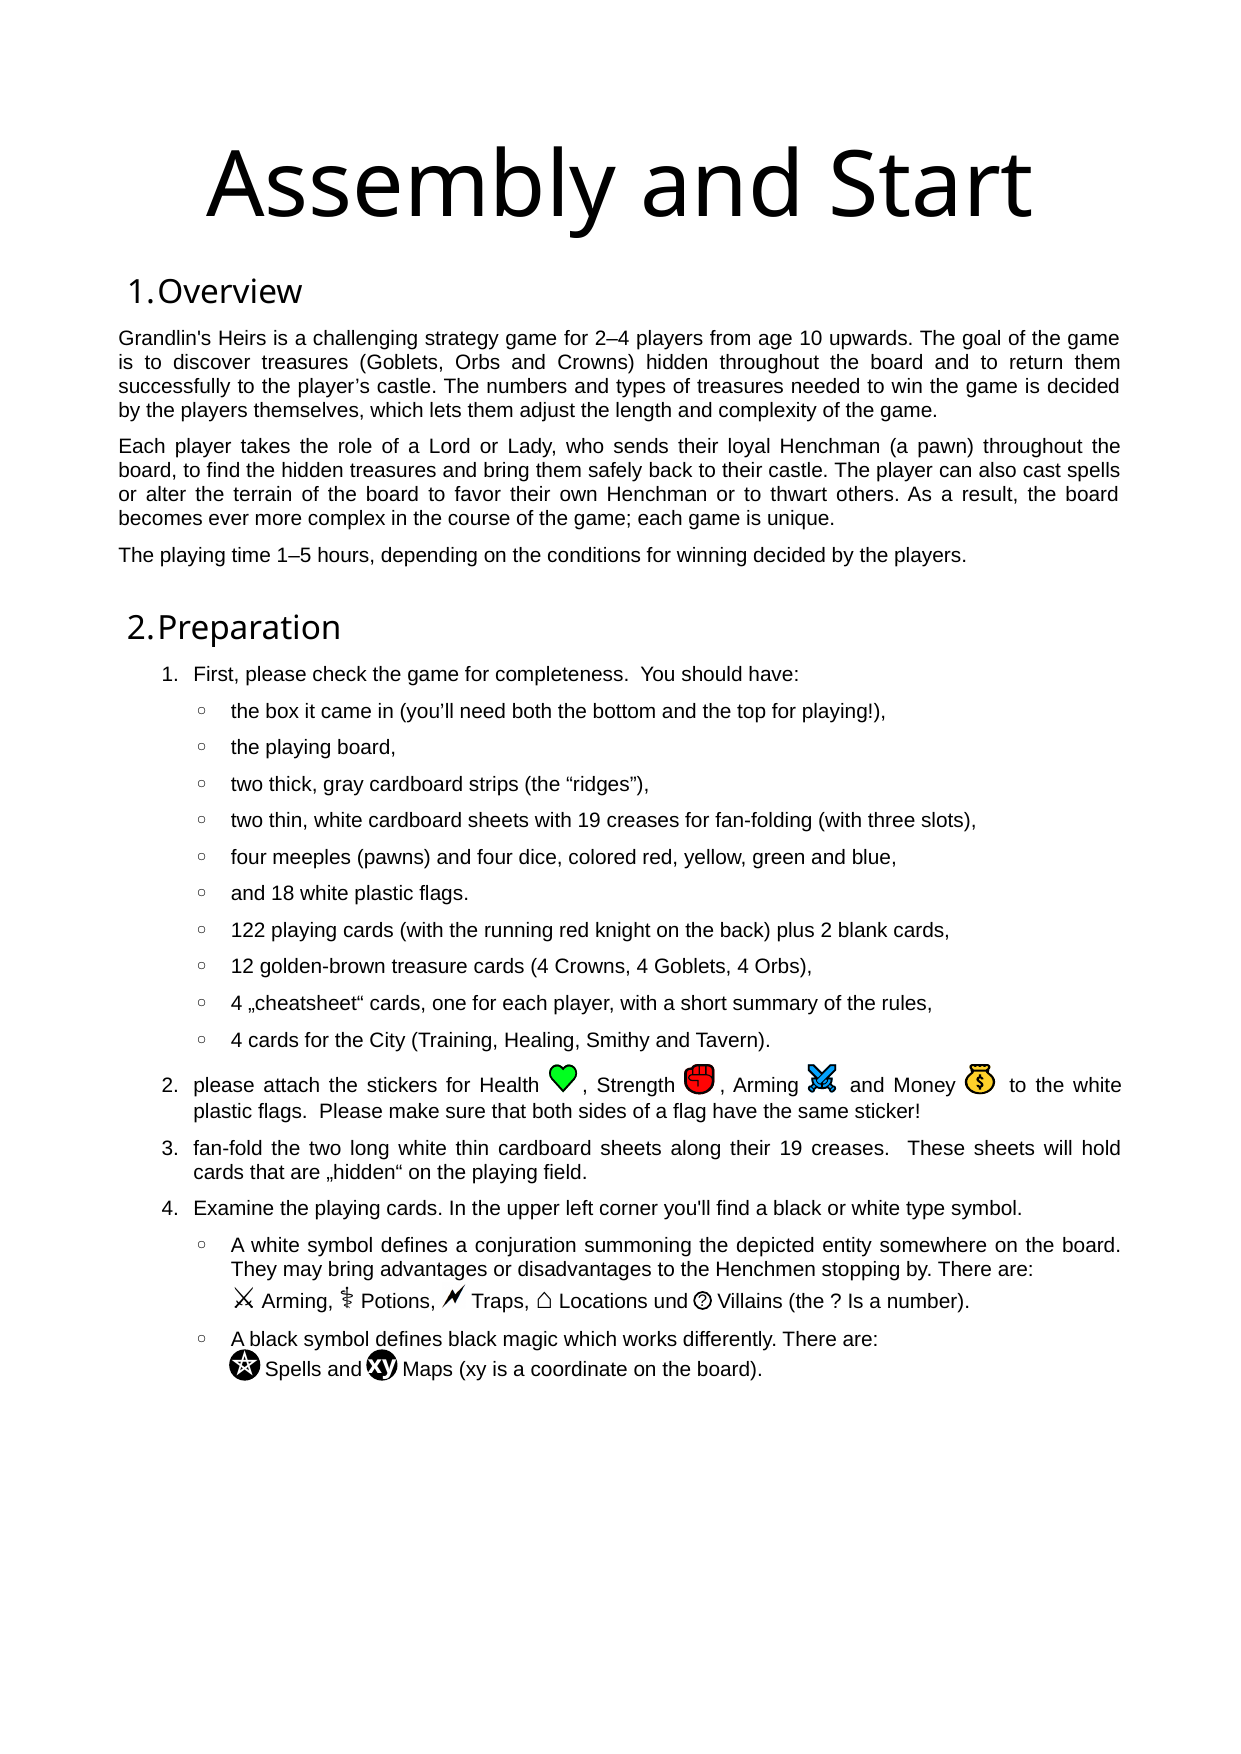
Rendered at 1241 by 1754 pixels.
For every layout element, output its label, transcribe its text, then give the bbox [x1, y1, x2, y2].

list A black symbol defines black magic which works differently. There are: Spells and Maps (xy is a coordinate on the board). [193, 1327, 1122, 1381]
list A white symbol defines a conjuration summoning the depicted entity somewhere on the board. They may bring advantages or disadvantages to the Henchmen stopping by. There are: ⚔ Arming, ⚕ Potions, Traps, ⌂ Locations und Villains (the ? Is a number). [193, 1233, 1122, 1314]
list 4 „cheatsheet“ cards, one for each player, with a short summary of the rules, [193, 991, 1122, 1015]
list 12 golden-brown treasure cards (4 Crowns, 4 Goblets, 4 Orbs), [193, 954, 1122, 978]
text Assembly and Start [118, 118, 1122, 243]
text Each player takes the role of a Lord or Lady, who sends their loyal Henchman (a pawn) throughout the board, to find the hidden treasures and bring them safely back to their castle. The player can also cast spells or alter the terrain of the board to favor their own Henchman or to thwart others. As a result, the board becomes ever more complex in the course of the game; each game is unique. [118, 434, 1122, 530]
list Examine the playing cards. In the upper left corner you'll find a black or white type symbol. [156, 1196, 1122, 1220]
list please attach the stickers for Health , Strength , Arming and Money to the white plastic flags. Please make sure that both sides of a flag have the same sticker! [156, 1064, 1122, 1123]
list four meeples (pawns) and four dice, colored red, yellow, green and blue, [193, 845, 1122, 869]
list 122 playing cards (with the running red knight on the back) plus 2 blank cards, [193, 918, 1122, 942]
list the playing board, [193, 735, 1122, 759]
list two thin, white cardboard sheets with 19 creases for fan-folding (with three slots), [193, 808, 1122, 832]
list 4 cards for the City (Training, Healing, Smithy and Tavern). [193, 1027, 1122, 1052]
list fan-fold the two long white thin cardboard sheets along their 19 creases. These sheets will hold cards that are „hidden“ on the playing field. [156, 1136, 1122, 1184]
picture [441, 1282, 466, 1309]
list First, please check the game for completeness. You should have: [156, 662, 1122, 686]
text The playing time 1–5 hours, depending on the conditions for winning decided by the players. [118, 543, 1122, 567]
list and 18 white plastic flags. [193, 881, 1122, 905]
subtitle Preparation [118, 604, 1122, 649]
text Grandlin's Heirs is a challenging strategy game for 2–4 players from age 10 upwards. The goal of the game is to discover treasures (Goblets, Orbs and Crowns) hidden throughout the board and to return them successfully to the player’s castle. The numbers and types of treasures needed to win the game is decided by the players themselves, which lets them adjust the length and complexity of the game. [118, 326, 1122, 422]
list two thick, gray cardboard strips (the “ridges”), [193, 772, 1122, 796]
subtitle Overview [118, 268, 1122, 313]
list the box it came in (you’ll need both the bottom and the top for playing!), [193, 698, 1122, 722]
